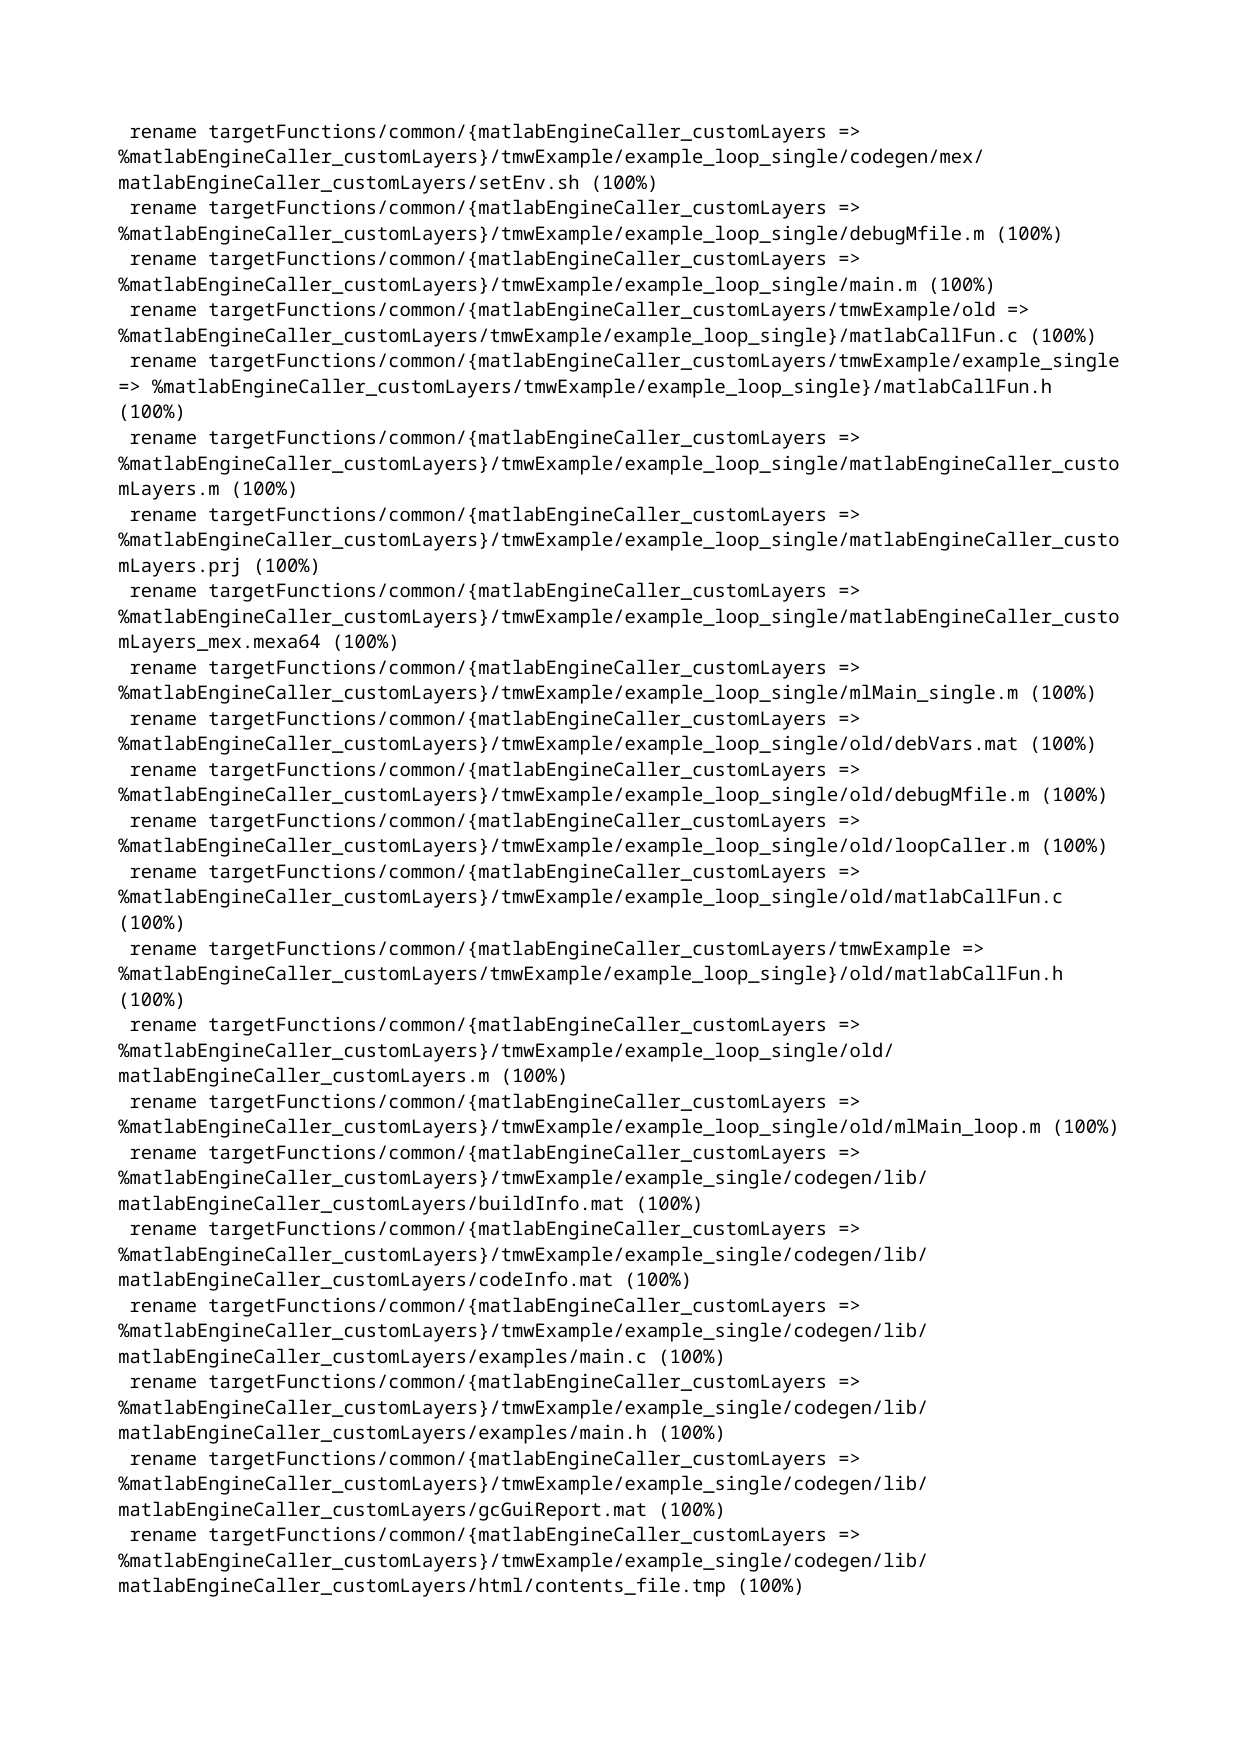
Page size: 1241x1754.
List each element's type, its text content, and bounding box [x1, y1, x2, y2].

text rename targetFunctions/common/{matlabEngineCaller_customLayers => %matlabEngineCaller_customLayers}/tmwExample/example_single/codegen/lib/matlabEngineCaller_customLayers/gcGuiReport.mat (100%) [118, 1445, 1122, 1522]
text rename targetFunctions/common/{matlabEngineCaller_customLayers => %matlabEngineCaller_customLayers}/tmwExample/example_loop_single/matlabEngineCaller_customLayers.prj (100%) [118, 501, 1122, 577]
text rename targetFunctions/common/{matlabEngineCaller_customLayers => %matlabEngineCaller_customLayers}/tmwExample/example_loop_single/old/debVars.mat (100%) [118, 705, 1122, 756]
text rename targetFunctions/common/{matlabEngineCaller_customLayers => %matlabEngineCaller_customLayers}/tmwExample/example_loop_single/old/loopCaller.m (100%) [118, 807, 1122, 858]
text rename targetFunctions/common/{matlabEngineCaller_customLayers => %matlabEngineCaller_customLayers}/tmwExample/example_loop_single/debugMfile.m (100%) [118, 195, 1122, 246]
text rename targetFunctions/common/{matlabEngineCaller_customLayers => %matlabEngineCaller_customLayers}/tmwExample/example_loop_single/main.m (100%) [118, 246, 1122, 297]
text rename targetFunctions/common/{matlabEngineCaller_customLayers => %matlabEngineCaller_customLayers}/tmwExample/example_loop_single/mlMain_single.m (100%) [118, 654, 1122, 705]
text rename targetFunctions/common/{matlabEngineCaller_customLayers => %matlabEngineCaller_customLayers}/tmwExample/example_loop_single/old/matlabEngineCaller_customLayers.m (100%) [118, 1011, 1122, 1088]
text rename targetFunctions/common/{matlabEngineCaller_customLayers => %matlabEngineCaller_customLayers}/tmwExample/example_loop_single/matlabEngineCaller_customLayers_mex.mexa64 (100%) [118, 577, 1122, 654]
text rename targetFunctions/common/{matlabEngineCaller_customLayers => %matlabEngineCaller_customLayers}/tmwExample/example_single/codegen/lib/matlabEngineCaller_customLayers/html/contents_file.tmp (100%) [118, 1522, 1122, 1598]
text rename targetFunctions/common/{matlabEngineCaller_customLayers => %matlabEngineCaller_customLayers}/tmwExample/example_single/codegen/lib/matlabEngineCaller_customLayers/examples/main.h (100%) [118, 1369, 1122, 1445]
text rename targetFunctions/common/{matlabEngineCaller_customLayers => %matlabEngineCaller_customLayers}/tmwExample/example_loop_single/matlabEngineCaller_customLayers.m (100%) [118, 424, 1122, 501]
text rename targetFunctions/common/{matlabEngineCaller_customLayers/tmwExample/example_single => %matlabEngineCaller_customLayers/tmwExample/example_loop_single}/matlabCallFun.h (100%) [118, 348, 1122, 424]
text rename targetFunctions/common/{matlabEngineCaller_customLayers => %matlabEngineCaller_customLayers}/tmwExample/example_single/codegen/lib/matlabEngineCaller_customLayers/codeInfo.mat (100%) [118, 1216, 1122, 1292]
text rename targetFunctions/common/{matlabEngineCaller_customLayers => %matlabEngineCaller_customLayers}/tmwExample/example_single/codegen/lib/matlabEngineCaller_customLayers/examples/main.c (100%) [118, 1292, 1122, 1369]
text rename targetFunctions/common/{matlabEngineCaller_customLayers => %matlabEngineCaller_customLayers}/tmwExample/example_loop_single/old/matlabCallFun.c (100%) [118, 858, 1122, 935]
text rename targetFunctions/common/{matlabEngineCaller_customLayers => %matlabEngineCaller_customLayers}/tmwExample/example_loop_single/codegen/mex/matlabEngineCaller_customLayers/setEnv.sh (100%) [118, 118, 1122, 195]
text rename targetFunctions/common/{matlabEngineCaller_customLayers => %matlabEngineCaller_customLayers}/tmwExample/example_loop_single/old/mlMain_loop.m (100%) [118, 1088, 1122, 1139]
text rename targetFunctions/common/{matlabEngineCaller_customLayers => %matlabEngineCaller_customLayers}/tmwExample/example_loop_single/old/debugMfile.m (100%) [118, 756, 1122, 807]
text rename targetFunctions/common/{matlabEngineCaller_customLayers/tmwExample => %matlabEngineCaller_customLayers/tmwExample/example_loop_single}/old/matlabCallFun.h (100%) [118, 935, 1122, 1011]
text rename targetFunctions/common/{matlabEngineCaller_customLayers => %matlabEngineCaller_customLayers}/tmwExample/example_single/codegen/lib/matlabEngineCaller_customLayers/buildInfo.mat (100%) [118, 1139, 1122, 1216]
text rename targetFunctions/common/{matlabEngineCaller_customLayers/tmwExample/old => %matlabEngineCaller_customLayers/tmwExample/example_loop_single}/matlabCallFun.c (100%) [118, 297, 1122, 348]
